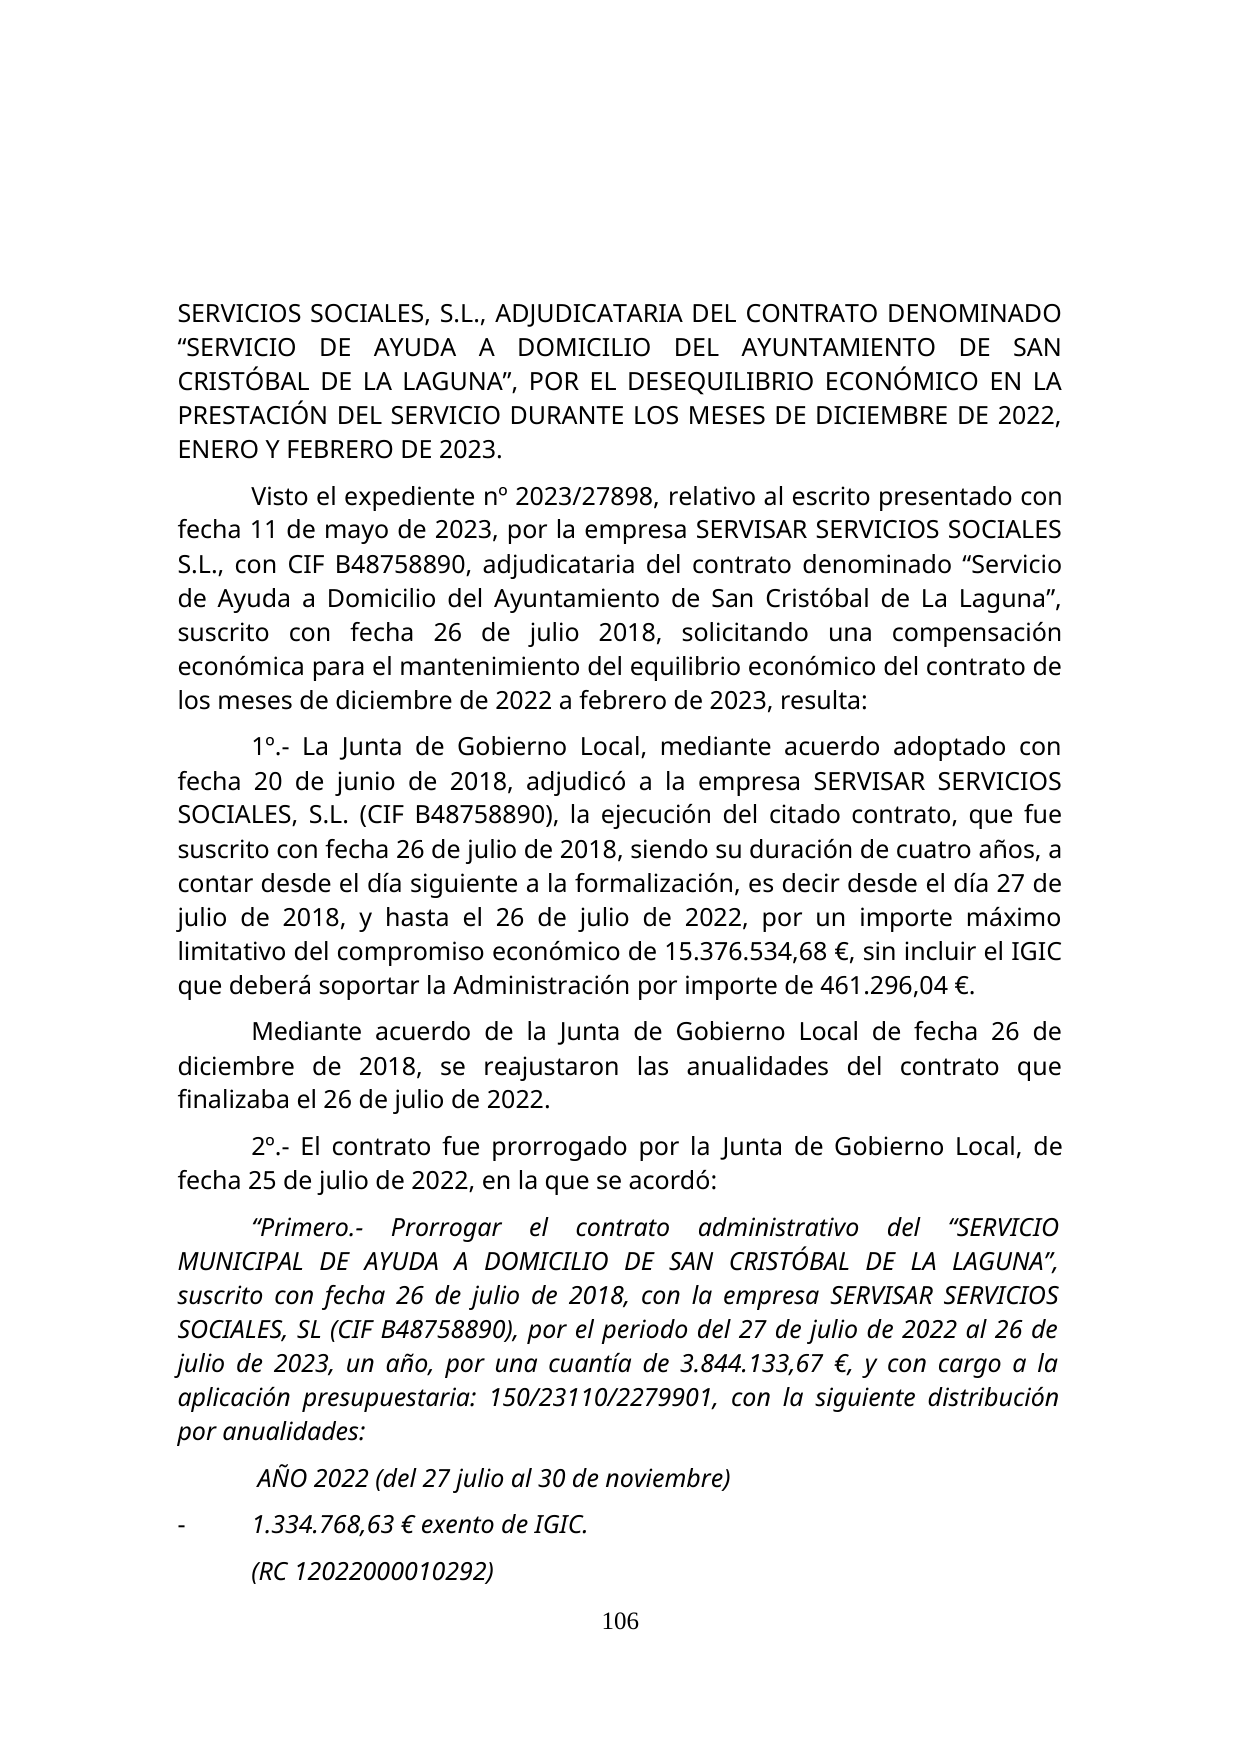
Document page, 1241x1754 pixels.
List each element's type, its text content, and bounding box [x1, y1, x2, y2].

text Mediante acuerdo de la Junta de Gobierno Local de fecha 26 de diciembre de 2018, se reajustaron las anualidades del contrato que finalizaba el 26 de julio de 2022. [177, 1014, 1063, 1116]
text “Primero.- Prorrogar el contrato administrativo del “SERVICIO MUNICIPAL DE AYUDA A DOMICILIO DE SAN CRISTÓBAL DE LA LAGUNA”, suscrito con fecha 26 de julio de 2018, con la empresa SERVISAR SERVICIOS SOCIALES, SL (CIF B48758890), por el periodo del 27 de julio de 2022 al 26 de julio de 2023, un año, por una cuantía de 3.844.133,67 €, y con cargo a la aplicación presupuestaria: 150/23110/2279901, con la siguiente distribución por anualidades: [177, 1209, 1063, 1448]
text AÑO 2022 (del 27 julio al 30 de noviembre) [177, 1460, 1063, 1494]
list 1.334.768,63 € exento de IGIC. [177, 1507, 1063, 1541]
text SERVICIOS SOCIALES, S.L., ADJUDICATARIA DEL CONTRATO DENOMINADO “SERVICIO DE AYUDA A DOMICILIO DEL AYUNTAMIENTO DE SAN CRISTÓBAL DE LA LAGUNA”, POR EL DESEQUILIBRIO ECONÓMICO EN LA PRESTACIÓN DEL SERVICIO DURANTE LOS MESES DE DICIEMBRE DE 2022, ENERO Y FEBRERO DE 2023. [177, 295, 1063, 466]
text 2º.- El contrato fue prorrogado por la Junta de Gobierno Local, de fecha 25 de julio de 2022, en la que se acordó: [177, 1129, 1063, 1197]
text 1º.- La Junta de Gobierno Local, mediante acuerdo adoptado con fecha 20 de junio de 2018, adjudicó a la empresa SERVISAR SERVICIOS SOCIALES, S.L. (CIF B48758890), la ejecución del citado contrato, que fue suscrito con fecha 26 de julio de 2018, siendo su duración de cuatro años, a contar desde el día siguiente a la formalización, es decir desde el día 27 de julio de 2018, y hasta el 26 de julio de 2022, por un importe máximo limitativo del compromiso económico de 15.376.534,68 €, sin incluir el IGIC que deberá soportar la Administración por importe de 461.296,04 €. [177, 729, 1063, 1002]
text Visto el expediente nº 2023/27898, relativo al escrito presentado con fecha 11 de mayo de 2023, por la empresa SERVISAR SERVICIOS SOCIALES S.L., con CIF B48758890, adjudicataria del contrato denominado “Servicio de Ayuda a Domicilio del Ayuntamiento de San Cristóbal de La Laguna”, suscrito con fecha 26 de julio 2018, solicitando una compensación económica para el mantenimiento del equilibrio económico del contrato de los meses de diciembre de 2022 a febrero de 2023, resulta: [177, 478, 1063, 717]
text (RC 12022000010292) [251, 1553, 1063, 1587]
